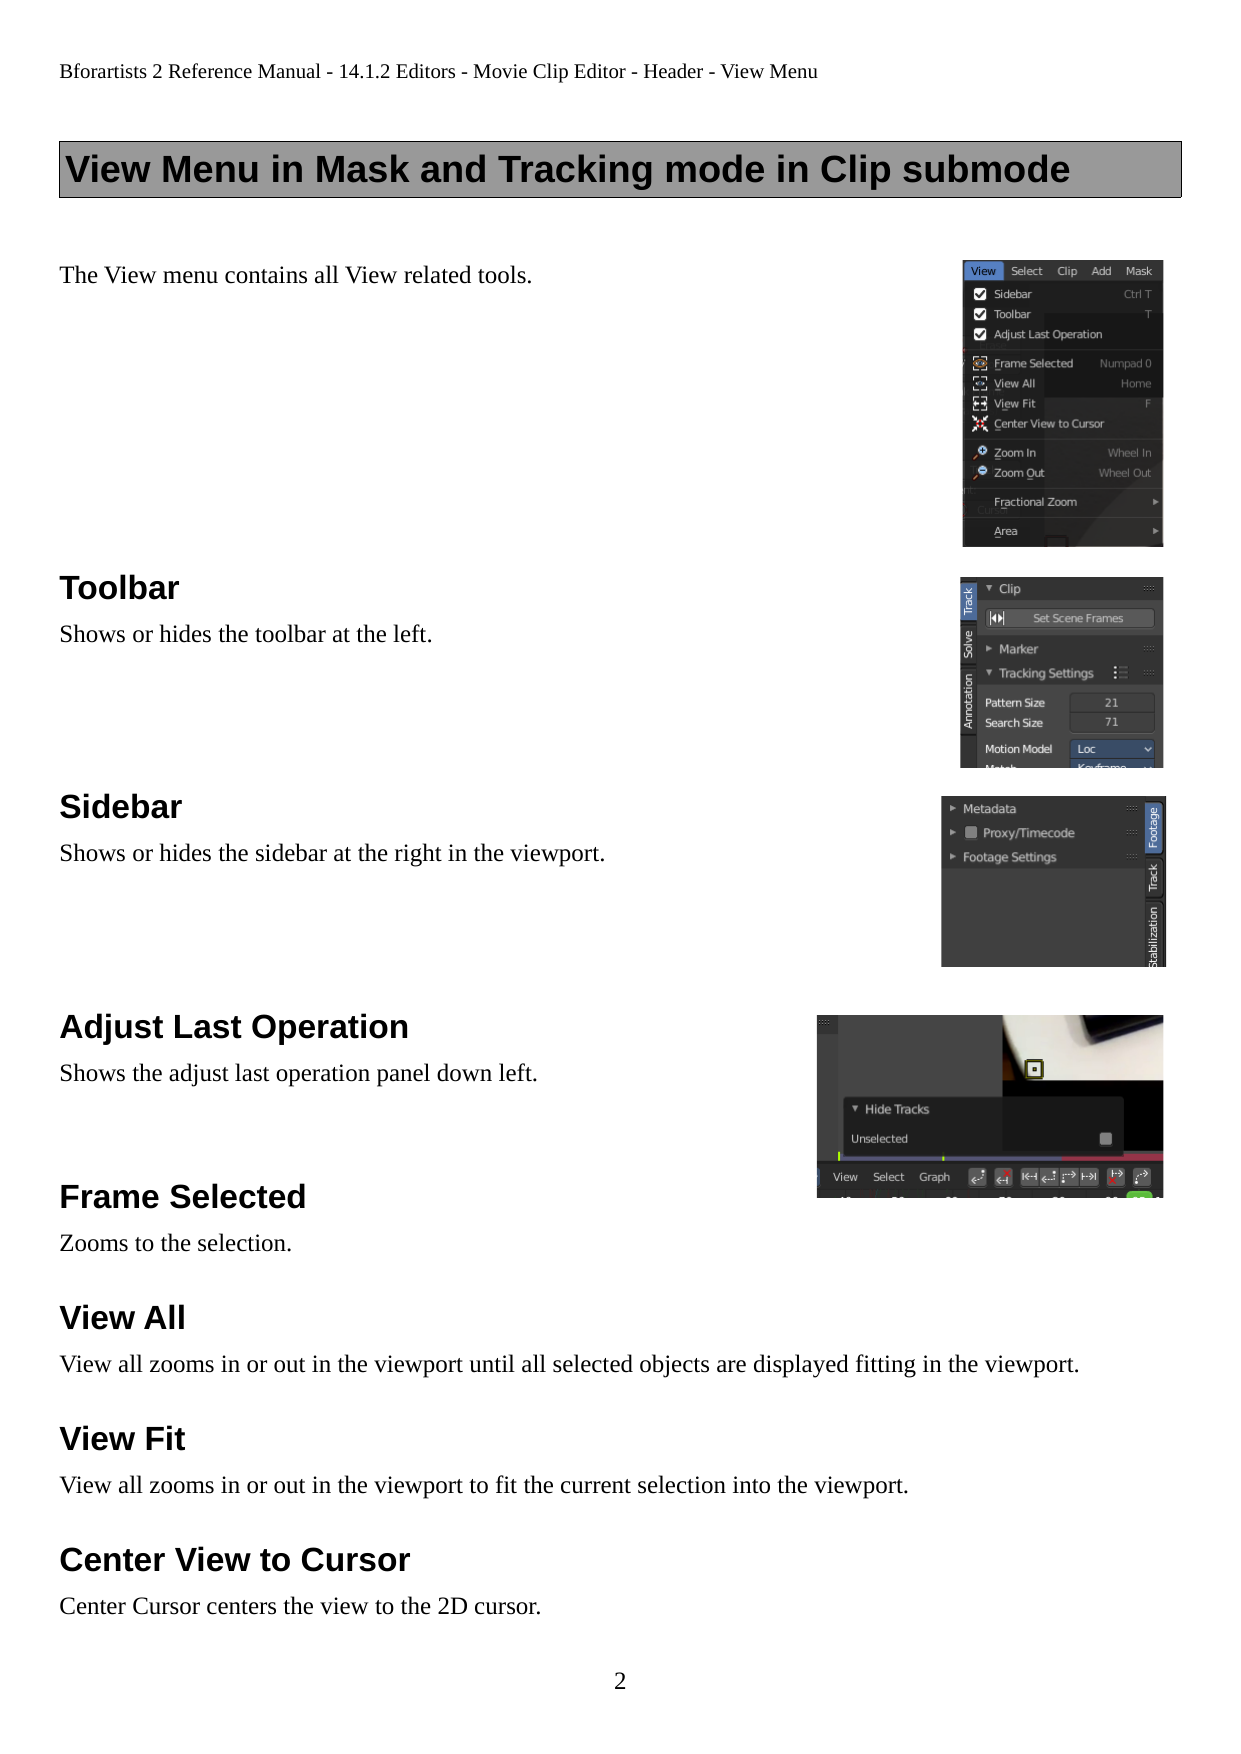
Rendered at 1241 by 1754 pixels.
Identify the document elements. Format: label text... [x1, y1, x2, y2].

subtitle Sidebar [59, 787, 1181, 826]
picture [962, 260, 1164, 547]
subtitle View Fit [59, 1419, 1181, 1457]
subtitle View All [59, 1298, 1181, 1336]
text View all zooms in or out in the viewport until all selected objects are displayed fitting in the viewport. [59, 1349, 1181, 1378]
subtitle Center View to Cursor [59, 1540, 1181, 1578]
picture [816, 1015, 1164, 1198]
subtitle Toolbar [59, 568, 1181, 607]
subtitle Adjust Last Operation [59, 1007, 1181, 1045]
table_header View Menu in Mask and Tracking mode in Clip submode [60, 142, 1181, 197]
text Shows the adjust last operation panel down left. [59, 1058, 816, 1086]
picture [960, 577, 1164, 768]
text Shows or hides the toolbar at the left. [59, 619, 960, 648]
text Zooms to the selection. [59, 1228, 1181, 1257]
text View all zooms in or out in the viewport to fit the current selection into the viewport. [59, 1470, 1181, 1499]
text The View menu contains all View related tools. [59, 260, 962, 289]
text Center Cursor centers the view to the 2D cursor. [59, 1591, 1181, 1620]
subtitle Frame Selected [59, 1177, 1181, 1215]
text Shows or hides the sidebar at the right in the viewport. [59, 838, 941, 867]
picture [941, 796, 1167, 967]
